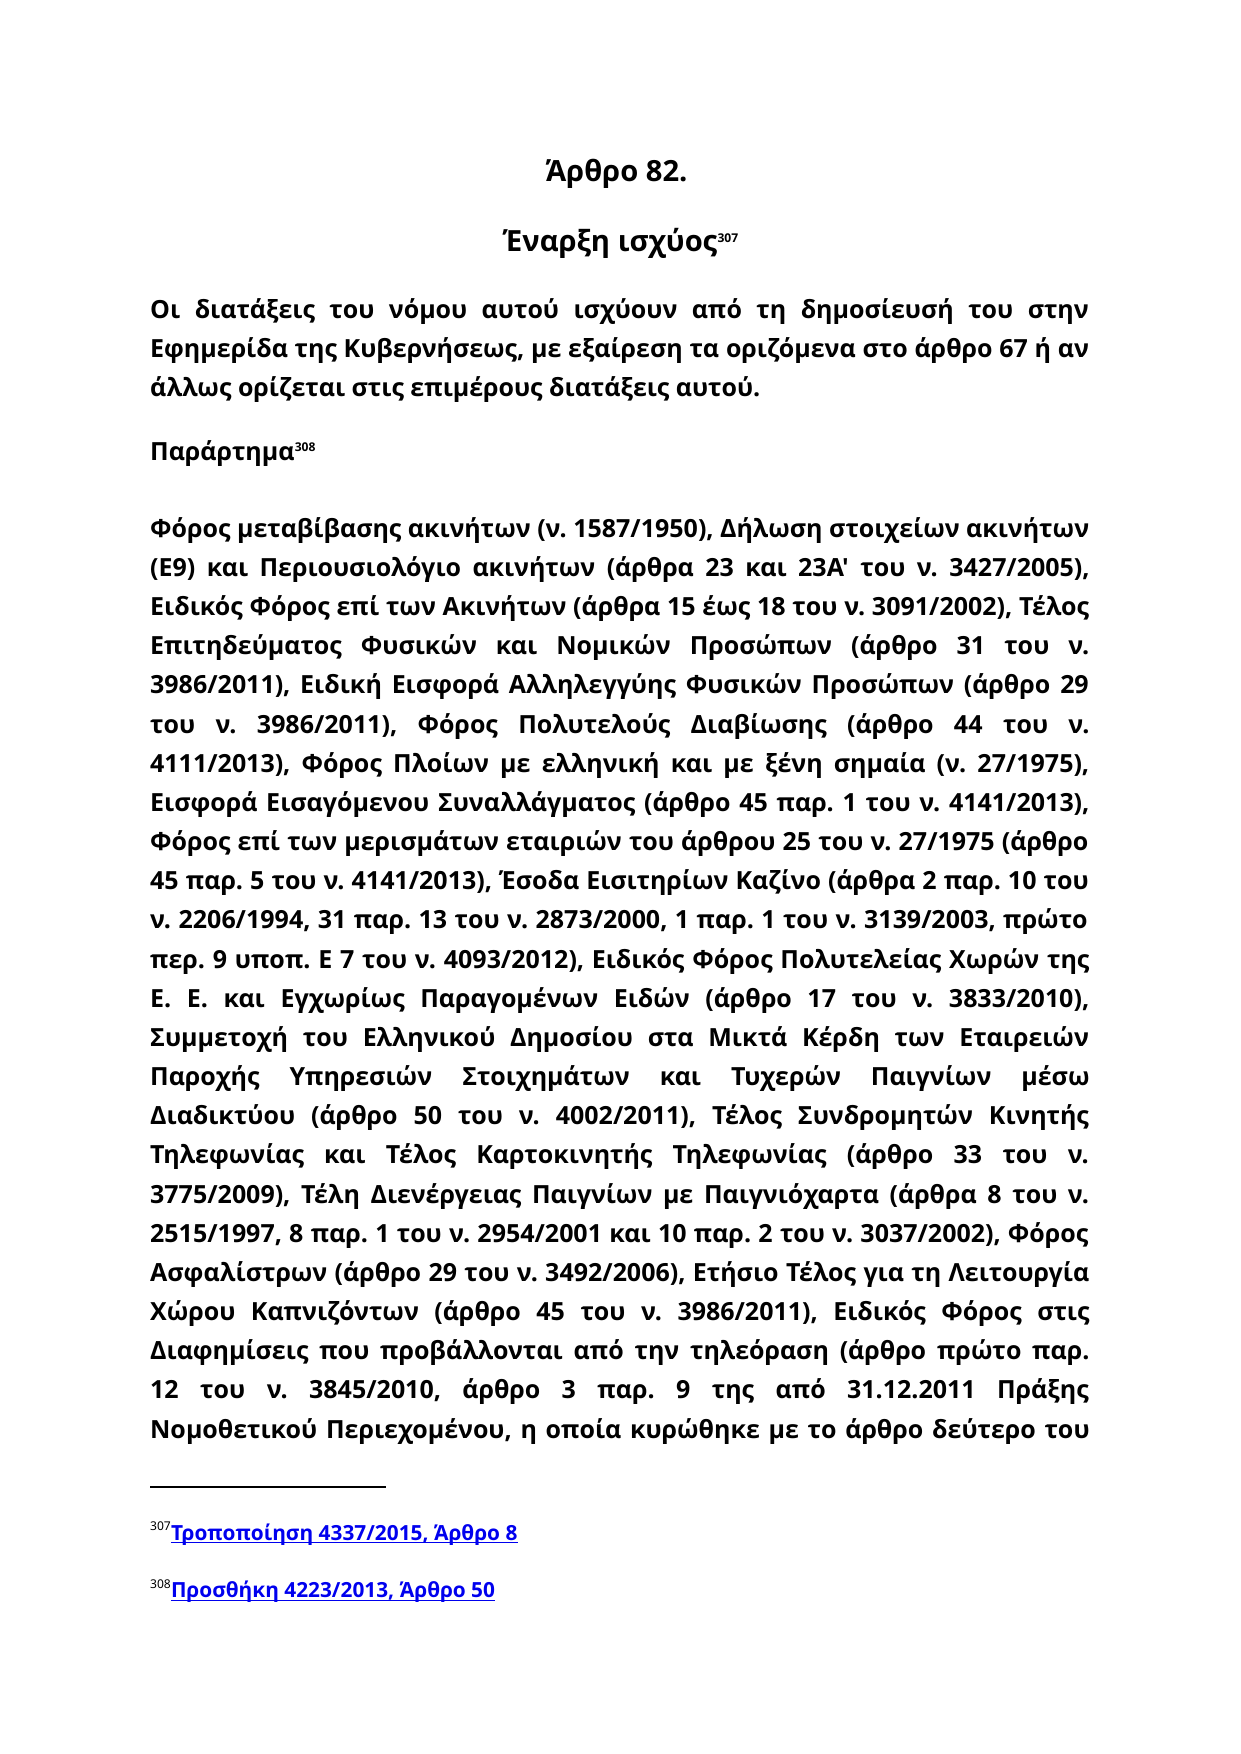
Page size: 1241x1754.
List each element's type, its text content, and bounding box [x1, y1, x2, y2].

subtitle Έναρξη ισχύος [150, 221, 1090, 260]
text Φόρος μεταβίβασης ακινήτων (ν. 1587/1950), Δήλωση στοιχείων ακινήτων (Ε9) και Περιουσιολόγιο ακινήτων (άρθρα 23 και 23Α' του ν. 3427/2005), Ειδικός Φόρος επί των Ακινήτων (άρθρα 15 έως 18 του ν. 3091/2002), Τέλος Επιτηδεύματος Φυσικών και Νομικών Προσώπων (άρθρο 31 του ν. 3986/2011), Ειδική Εισφορά Αλληλεγγύης Φυσικών Προσώπων (άρθρο 29 του ν. 3986/2011), Φόρος Πολυτελούς Διαβίωσης (άρθρο 44 του ν. 4111/2013), Φόρος Πλοίων με ελληνική και με ξένη σημαία (ν. 27/1975), Εισφορά Εισαγόμενου Συναλλάγματος (άρθρο 45 παρ. 1 του ν. 4141/2013), Φόρος επί των μερισμάτων εταιριών του άρθρου 25 του ν. 27/1975 (άρθρο 45 παρ. 5 του ν. 4141/2013), Έσοδα Εισιτηρίων Καζίνο (άρθρα 2 παρ. 10 του ν. 2206/1994, 31 παρ. 13 του ν. 2873/2000, 1 παρ. 1 του ν. 3139/2003, πρώτο περ. 9 υποπ. Ε 7 του ν. 4093/2012), Ειδικός Φόρος Πολυτελείας Χωρών της Ε. Ε. και Εγχωρίως Παραγομένων Ειδών (άρθρο 17 του ν. 3833/2010), Συμμετοχή του Ελληνικού Δημοσίου στα Μικτά Κέρδη των Εταιρειών Παροχής Υπηρεσιών Στοιχημάτων και Τυχερών Παιγνίων μέσω Διαδικτύου (άρθρο 50 του ν. 4002/2011), Τέλος Συνδρομητών Κινητής Τηλεφωνίας και Τέλος Καρτοκινητής Τηλεφωνίας (άρθρο 33 του ν. 3775/2009), Τέλη Διενέργειας Παιγνίων με Παιγνιόχαρτα (άρθρα 8 του ν. 2515/1997, 8 παρ. 1 του ν. 2954/2001 και 10 παρ. 2 του ν. 3037/2002), Φόρος Ασφαλίστρων (άρθρο 29 του ν. 3492/2006), Ετήσιο Τέλος για τη Λειτουργία Χώρου Καπνιζόντων (άρθρο 45 του ν. 3986/2011), Ειδικός Φόρος στις Διαφημίσεις που προβάλλονται από την τηλεόραση (άρθρο πρώτο παρ. 12 του ν. 3845/2010, άρθρο 3 παρ. 9 της από 31.12.2011 Πράξης Νομοθετικού Περιεχομένου, η οποία κυρώθηκε με το άρθρο δεύτερο του [150, 510, 1090, 1445]
subtitle Άρθρο 82. [150, 150, 1090, 190]
text Προσθήκη 4223/2013, Άρθρο 50 [150, 1576, 1090, 1604]
text Τροποποίηση 4337/2015, Άρθρο 8 [150, 1518, 1090, 1546]
text Οι διατάξεις του νόμου αυτού ισχύουν από τη δημοσίευσή του στην Εφημερίδα της Κυβερνήσεως, με εξαίρεση τα οριζόμενα στο άρθρο 67 ή αν άλλως ορίζεται στις επιμέρους διατάξεις αυτού. [150, 291, 1090, 404]
title Παράρτημα [150, 434, 1090, 468]
